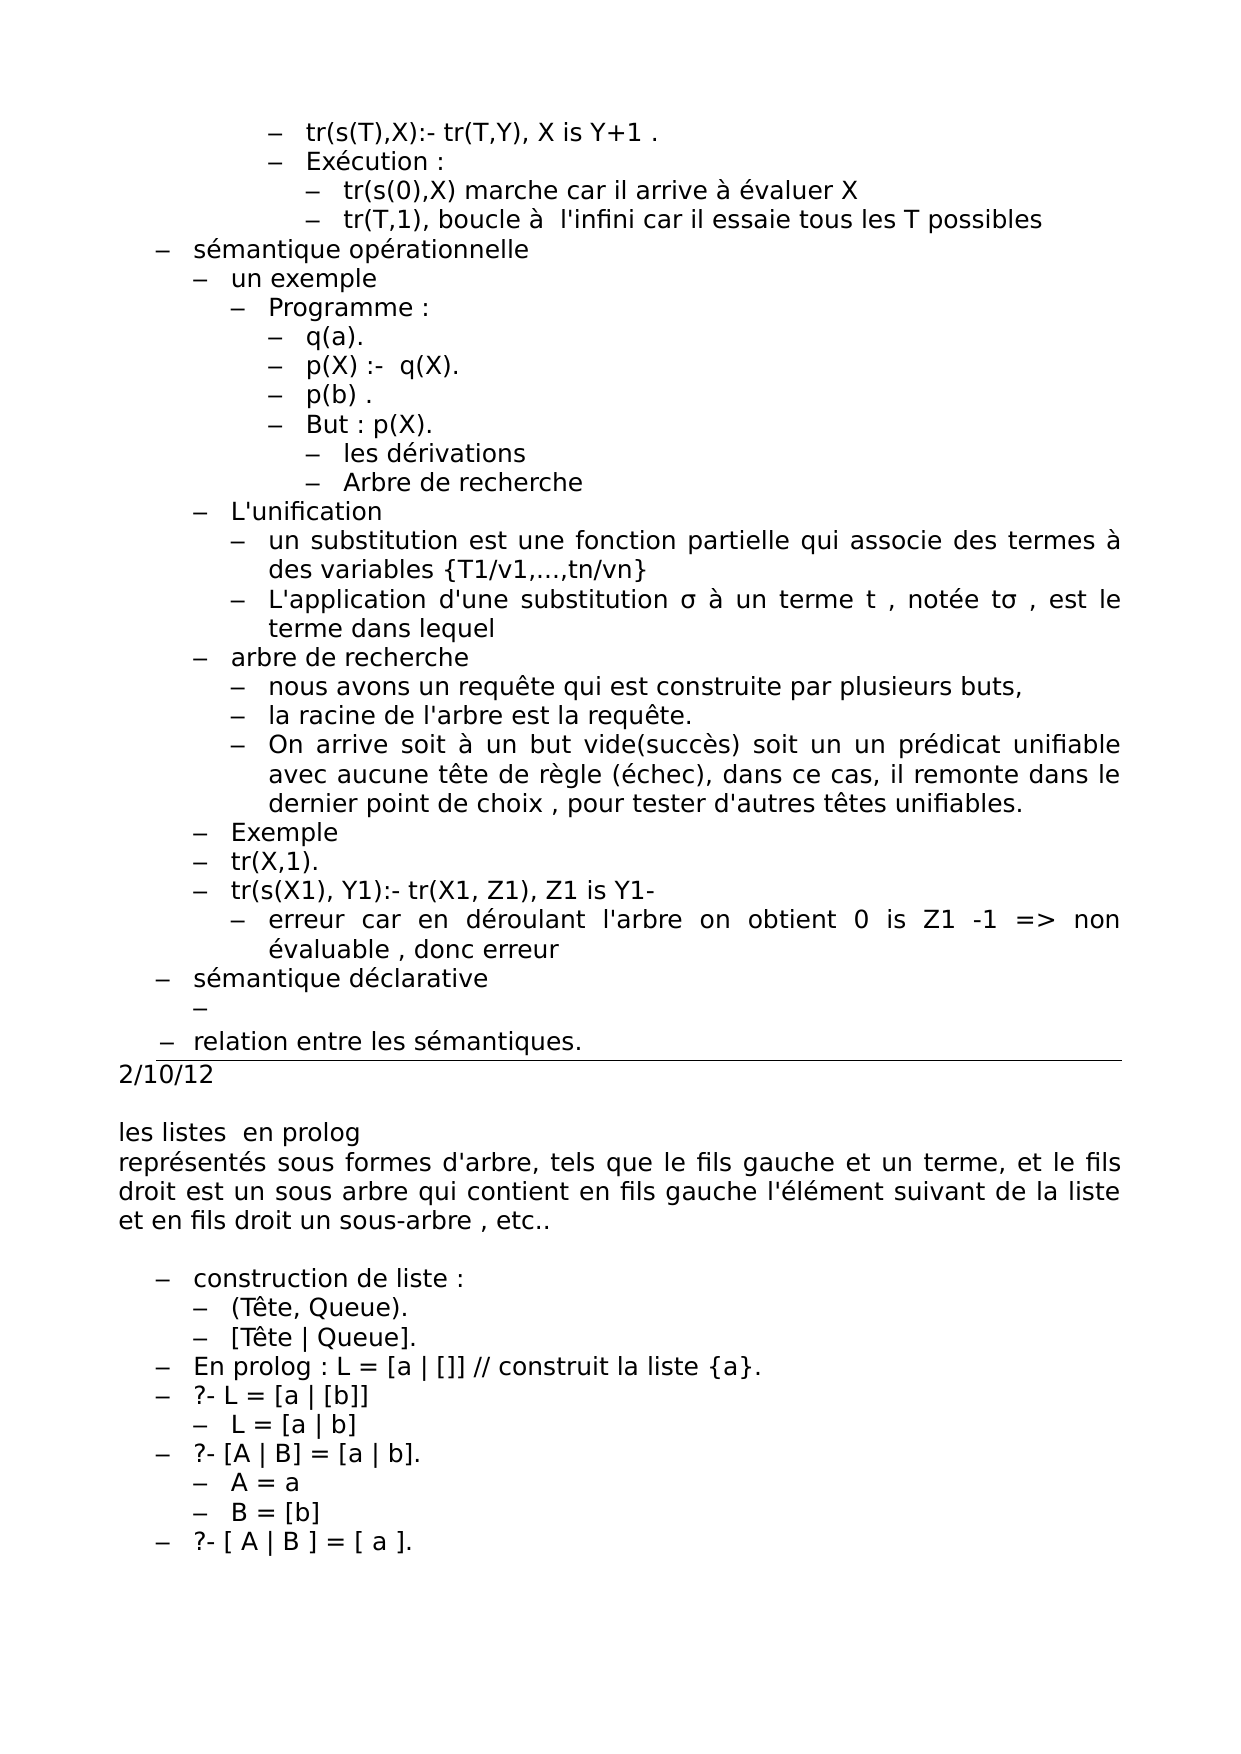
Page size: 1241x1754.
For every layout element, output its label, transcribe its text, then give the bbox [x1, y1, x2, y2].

list Exécution : [268, 147, 1122, 176]
list L = [a | b] [193, 1410, 1122, 1439]
text représentés sous formes d'arbre, tels que le fils gauche et un terme, et le fils droit est un sous arbre qui contient en fils gauche l'élément suivant de la liste et en fils droit un sous-arbre , etc.. [118, 1148, 1122, 1235]
list ?- L = [a | [b]] [156, 1381, 1122, 1410]
list la racine de l'arbre est la requête. [231, 701, 1122, 731]
list Exemple [193, 818, 1122, 847]
list p(X) :- q(X). [268, 351, 1122, 381]
text les listes en prolog [118, 1119, 1122, 1148]
list arbre de recherche [193, 643, 1122, 672]
list relation entre les sémantiques. [156, 1022, 1122, 1060]
list ?- [ A | B ] = [ a ]. [156, 1527, 1122, 1556]
list erreur car en déroulant l'arbre on obtient 0 is Z1 -1 => non évaluable , donc erreur [231, 906, 1122, 964]
list But : p(X). [268, 410, 1122, 439]
list [Tête | Queue]. [193, 1323, 1122, 1352]
list sémantique opérationnelle [156, 235, 1122, 264]
list tr(s(T),X):- tr(T,Y), X is Y+1 . [268, 118, 1122, 147]
list En prolog : L = [a | []] // construit la liste {a}. [156, 1352, 1122, 1381]
list nous avons un requête qui est construite par plusieurs buts, [231, 672, 1122, 701]
list L'application d'une substitution σ à un terme t , notée tσ , est le terme dans lequel [231, 585, 1122, 643]
list tr(s(X1), Y1):- tr(X1, Z1), Z1 is Y1- [193, 876, 1122, 906]
list tr(s(0),X) marche car il arrive à évaluer X [306, 176, 1122, 206]
list q(a). [268, 322, 1122, 351]
list ?- [A | B] = [a | b]. [156, 1439, 1122, 1469]
list B = [b] [193, 1498, 1122, 1527]
list tr(X,1). [193, 847, 1122, 876]
list tr(T,1), boucle à l'infini car il essaie tous les T possibles [306, 206, 1122, 235]
list A = a [193, 1469, 1122, 1498]
list L'unification [193, 497, 1122, 526]
list Arbre de recherche [306, 468, 1122, 497]
list sémantique déclarative [156, 964, 1122, 993]
list On arrive soit à un but vide(succès) soit un un prédicat unifiable avec aucune tête de règle (échec), dans ce cas, il remonte dans le dernier point de choix , pour tester d'autres têtes unifiables. [231, 731, 1122, 818]
list les dérivations [306, 439, 1122, 468]
list un exemple [193, 264, 1122, 293]
list un substitution est une fonction partielle qui associe des termes à des variables {T1/v1,...,tn/vn} [231, 526, 1122, 585]
list (Tête, Queue). [193, 1294, 1122, 1323]
list p(b) . [268, 381, 1122, 410]
text 2/10/12 [118, 1060, 1122, 1089]
list construction de liste : [156, 1264, 1122, 1294]
list Programme : [231, 293, 1122, 322]
